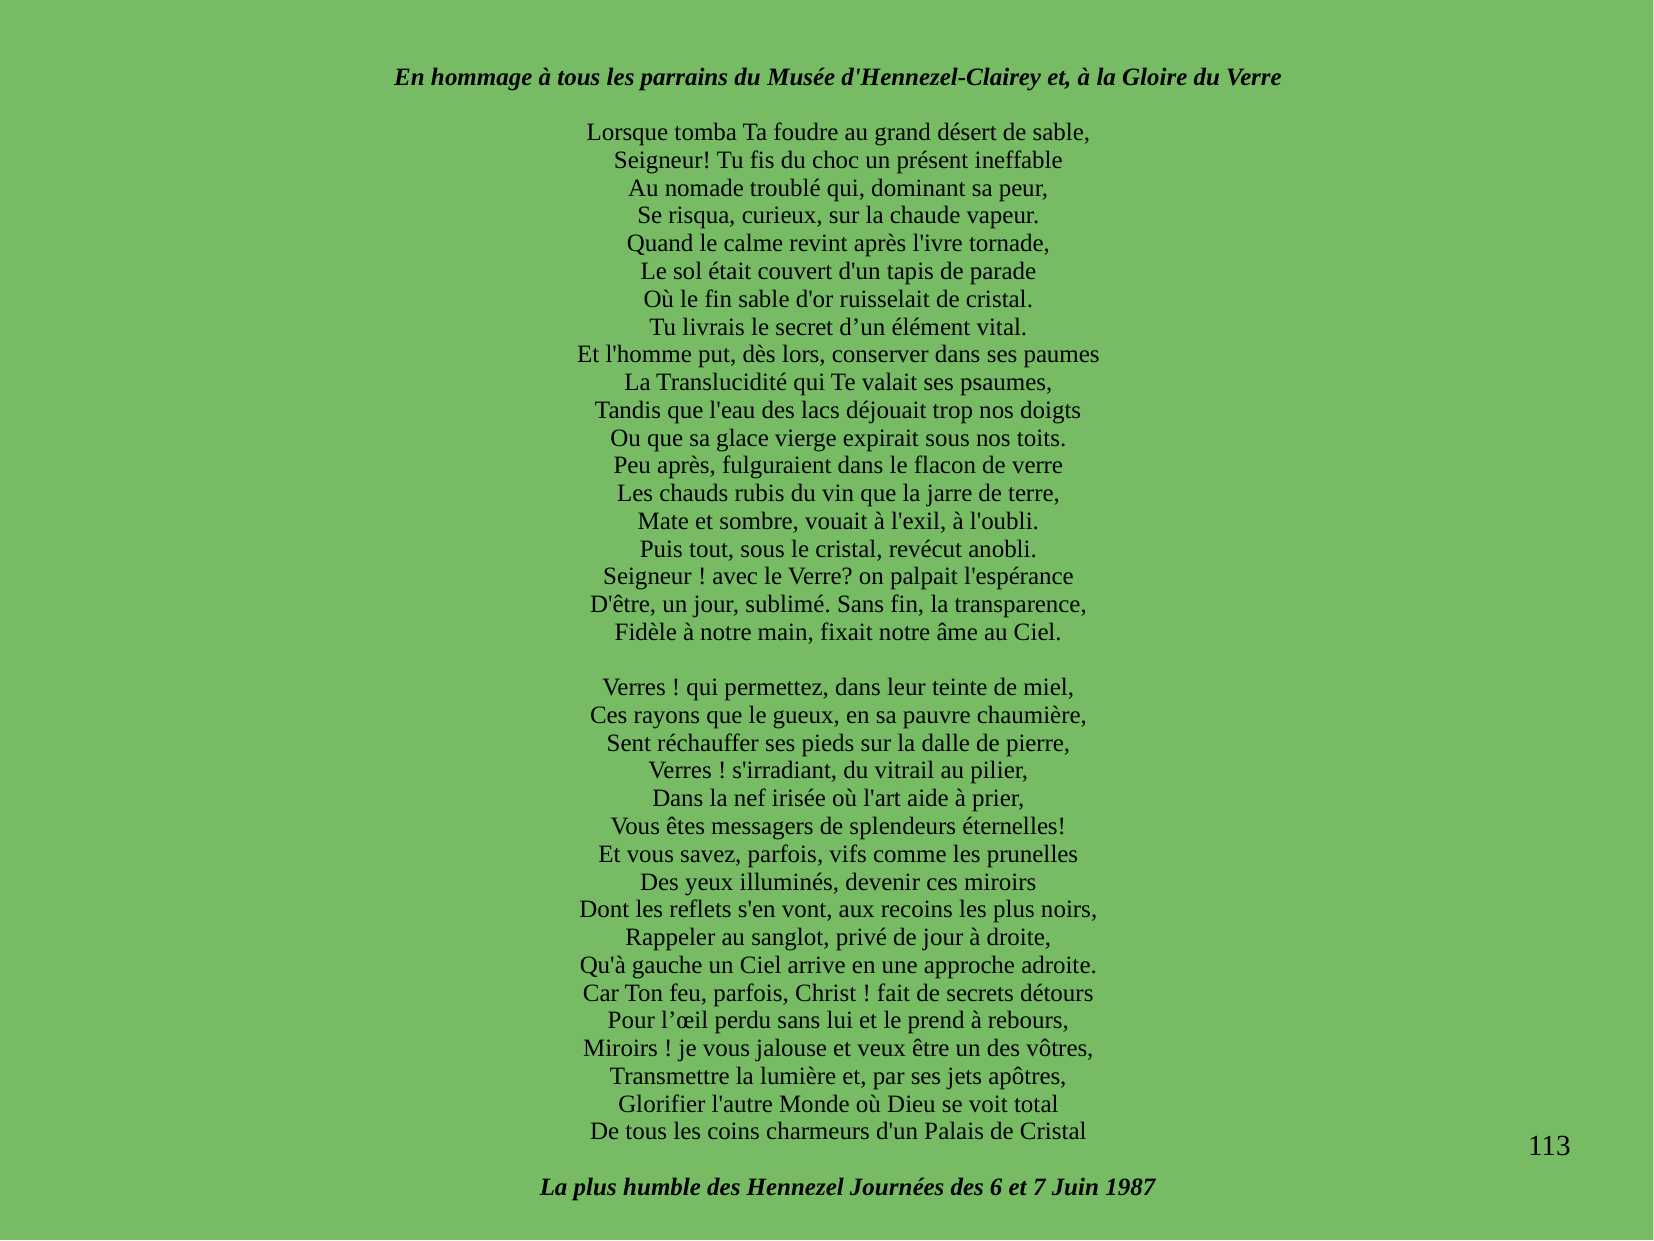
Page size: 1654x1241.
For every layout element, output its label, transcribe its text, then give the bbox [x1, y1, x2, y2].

title En hommage à tous les parrains du Musée d'Hennezel-Clairey et, à la Gloire du Verre Lorsque tomba Ta foudre au grand désert de sable, Seigneur! Tu fis du choc un présent ineffable Au nomade troublé qui, dominant sa peur, Se risqua, curieux, sur la chaude vapeur. Quand le calme revint après l'ivre tornade, Le sol était couvert d'un tapis de parade Où le fin sable d'or ruisselait de cristal. Tu livrais le secret d’un élément vital. Et l'homme put, dès lors, conserver dans ses paumes La Translucidité qui Te valait ses psaumes, Tandis que l'eau des lacs déjouait trop nos doigts Ou que sa glace vierge expirait sous nos toits. Peu après, fulguraient dans le flacon de verre Les chauds rubis du vin que la jarre de terre, Mate et sombre, vouait à l'exil, à l'oubli. Puis tout, sous le cristal, revécut anobli. Seigneur ! avec le Verre? on palpait l'espérance D'être, un jour, sublimé. Sans fin, la transparence, Fidèle à notre main, fixait notre âme au Ciel. Verres ! qui permettez, dans leur teinte de miel, Ces rayons que le gueux, en sa pauvre chaumière, Sent réchauffer ses pieds sur la dalle de pierre, Verres ! s'irradiant, du vitrail au pilier, Dans la nef irisée où l'art aide à prier, Vous êtes messagers de splendeurs éternelles! Et vous savez, parfois, vifs comme les prunelles Des yeux illuminés, devenir ces miroirs Dont les reflets s'en vont, aux recoins les plus noirs, Rappeler au sanglot, privé de jour à droite, Qu'à gauche un Ciel arrive en une approche adroite. Car Ton feu, parfois, Christ ! fait de secrets détours Pour l’œil perdu sans lui et le prend à rebours, Miroirs ! je vous jalouse et veux être un des vôtres, Transmettre la lumière et, par ses jets apôtres, Glorifier l'autre Monde où Dieu se voit total De tous les coins charmeurs d'un Palais de Cristal La plus humble des Hennezel Journées des 6 et 7 Juin 1987 [94, 23, 1583, 1241]
